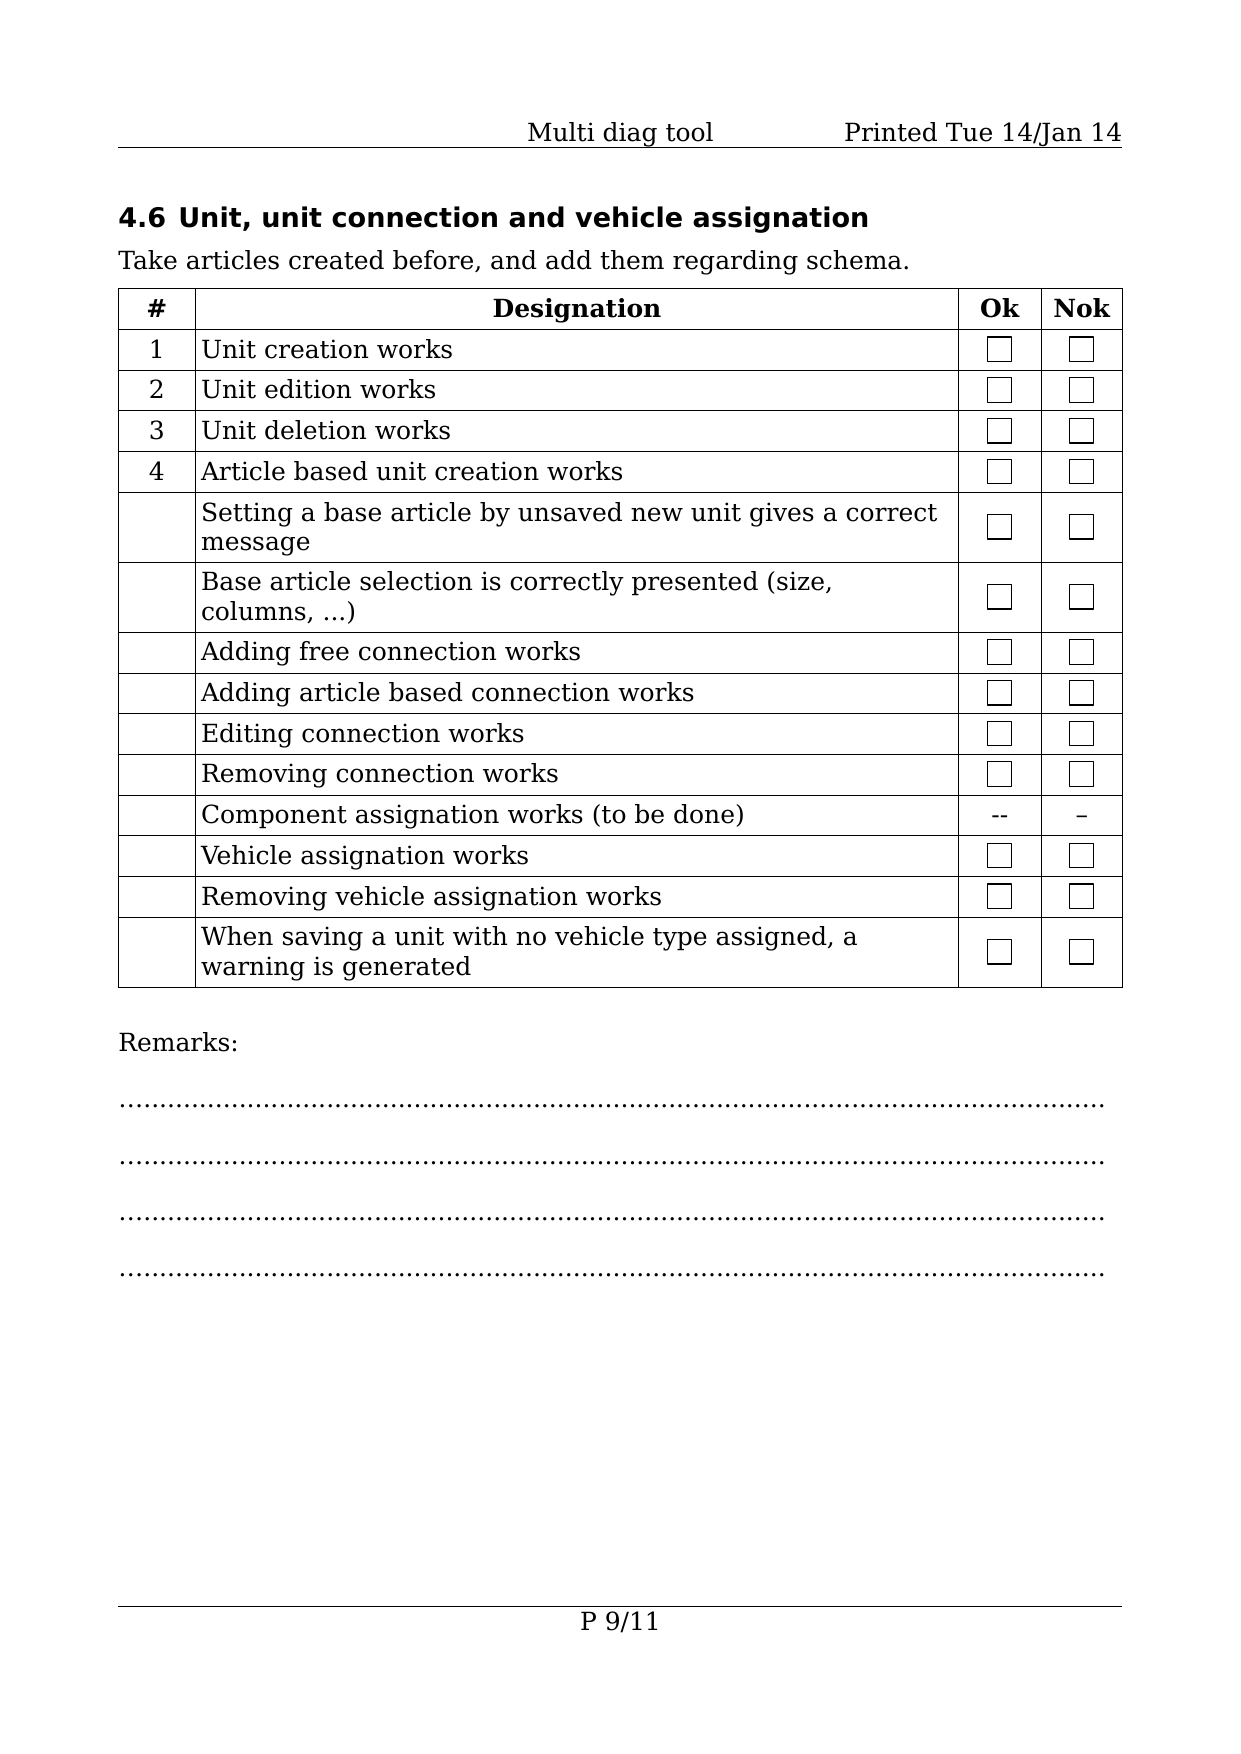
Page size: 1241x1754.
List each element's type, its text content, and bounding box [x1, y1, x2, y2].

table_cell [959, 877, 1041, 917]
table_header Ok [959, 289, 1041, 329]
table_cell [119, 877, 195, 917]
table_cell -- [959, 796, 1041, 835]
table_header Designation [196, 289, 958, 329]
table_cell [1042, 674, 1122, 713]
table_cell Component assignation works (to be done) [196, 796, 958, 835]
table_cell [1042, 755, 1122, 794]
table_cell [959, 563, 1041, 632]
table_cell [119, 918, 195, 987]
table_cell [119, 836, 195, 876]
table_cell [119, 563, 195, 632]
table_cell Setting a base article by unsaved new unit gives a correct message [196, 493, 958, 562]
table_cell [1042, 877, 1122, 917]
table_cell Article based unit creation works [196, 452, 958, 492]
table_cell [119, 796, 195, 835]
table_cell [119, 755, 195, 794]
subtitle Unit, unit connection and vehicle assignation [118, 202, 1122, 234]
table_cell Editing connection works [196, 714, 958, 754]
table_cell [1042, 714, 1122, 754]
table_cell [1042, 563, 1122, 632]
table_cell Unit deletion works [196, 411, 958, 451]
table_header Nok [1042, 289, 1122, 329]
table_cell [959, 918, 1041, 987]
table_cell 3 [119, 411, 195, 451]
table_cell 1 [119, 330, 195, 370]
table_cell [119, 493, 195, 562]
table_cell Removing connection works [196, 755, 958, 794]
table_cell When saving a unit with no vehicle type assigned, a warning is generated [196, 918, 958, 987]
text …......................................................................................................................... [118, 1085, 1122, 1114]
table_cell [959, 452, 1041, 492]
table_cell [959, 633, 1041, 672]
table_cell [119, 674, 195, 713]
table_cell [959, 674, 1041, 713]
table_cell Base article selection is correctly presented (size, columns, ...) [196, 563, 958, 632]
text …......................................................................................................................... [118, 1253, 1122, 1283]
table_cell [1042, 452, 1122, 492]
table_cell Vehicle assignation works [196, 836, 958, 876]
table_header # [119, 289, 195, 329]
table_cell 2 [119, 371, 195, 410]
table_cell [959, 411, 1041, 451]
table_cell [959, 371, 1041, 410]
table_cell [959, 330, 1041, 370]
text …......................................................................................................................... [118, 1141, 1122, 1170]
table_cell [1042, 633, 1122, 672]
table_cell Adding article based connection works [196, 674, 958, 713]
table_cell [1042, 371, 1122, 410]
table_cell [959, 714, 1041, 754]
table_cell [959, 493, 1041, 562]
text …......................................................................................................................... [118, 1197, 1122, 1226]
table_cell [119, 714, 195, 754]
text Take articles created before, and add them regarding schema. [118, 246, 1122, 276]
table_cell [1042, 918, 1122, 987]
table_cell Unit edition works [196, 371, 958, 410]
table_cell [959, 836, 1041, 876]
table_cell [1042, 411, 1122, 451]
text Remarks: [118, 1028, 1122, 1058]
table_cell [1042, 330, 1122, 370]
table_cell [959, 755, 1041, 794]
table_cell [1042, 493, 1122, 562]
table_cell – [1042, 796, 1122, 835]
table_cell [119, 633, 195, 672]
table_cell Adding free connection works [196, 633, 958, 672]
table_cell [1042, 836, 1122, 876]
table_cell Removing vehicle assignation works [196, 877, 958, 917]
table_cell Unit creation works [196, 330, 958, 370]
table_cell 4 [119, 452, 195, 492]
